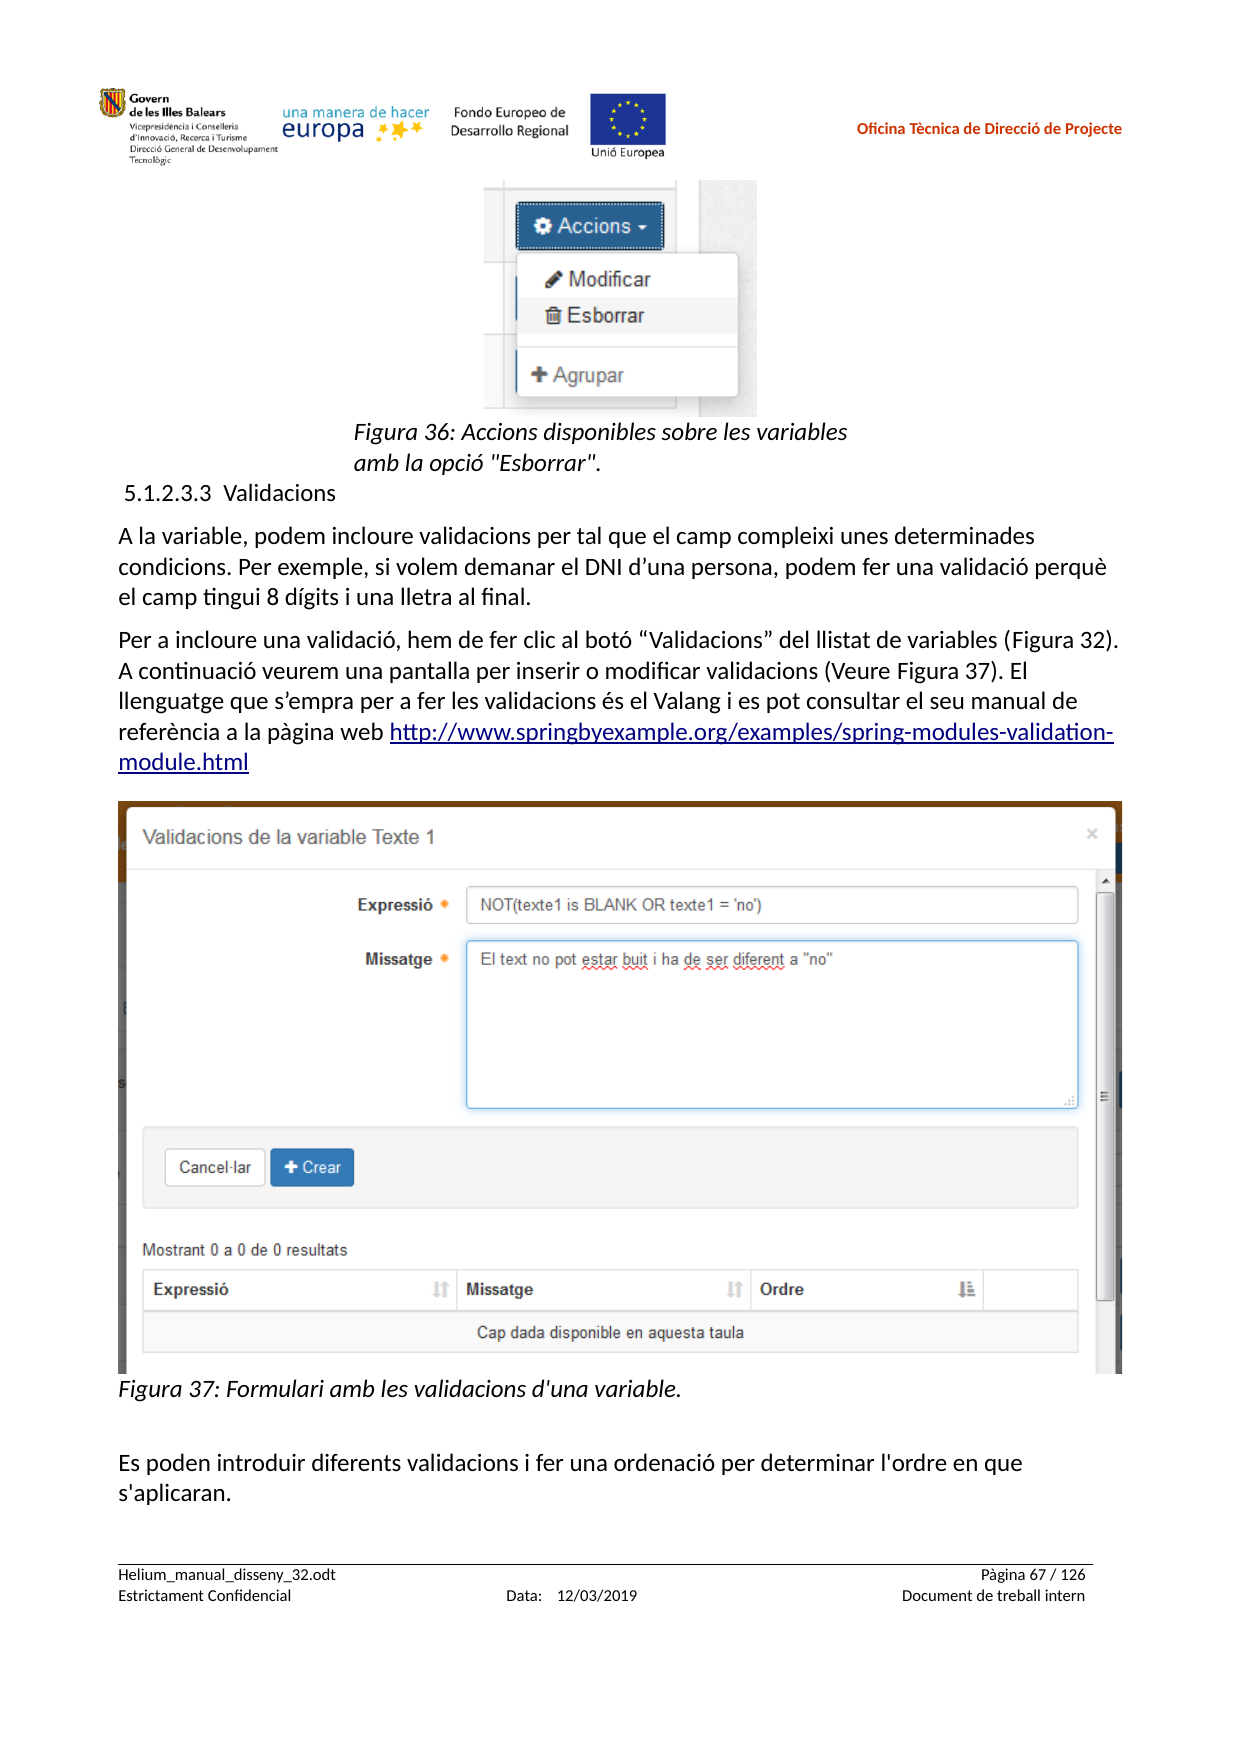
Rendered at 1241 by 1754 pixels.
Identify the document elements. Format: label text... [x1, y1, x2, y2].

text Figura 36: Accions disponibles sobre les variables amb la opció "Esborrar". [354, 414, 887, 477]
text Figura 37: Formulari amb les validacions d'una variable. [118, 1374, 1122, 1404]
picture [99, 87, 668, 166]
picture [118, 801, 1123, 1374]
text Per a incloure una validació, hem de fer clic al botó “Validacions” del llistat de variables (Figura 32). A continuació veurem una pantalla per inserir o modificar validacions (Veure Figura 37). El llenguatge que s’empra per a fer les validacions és el Valang i es pot consultar el seu manual de referència a la pàgina web http://www.springbyexample.org/examples/spring-modules-validation-module.html [118, 624, 1122, 777]
text A la variable, podem incloure validacions per tal que el camp compleixi unes determinades condicions. Per exemple, si volem demanar el DNI d’una persona, podem fer una validació perquè el camp tingui 8 dígits i una lletra al final. [118, 520, 1122, 612]
subtitle Validacions [118, 414, 1122, 508]
text Es poden introduir diferents validacions i fer una ordenació per determinar l'ordre en que s'aplicaran. [118, 1447, 1122, 1508]
picture [483, 180, 757, 417]
